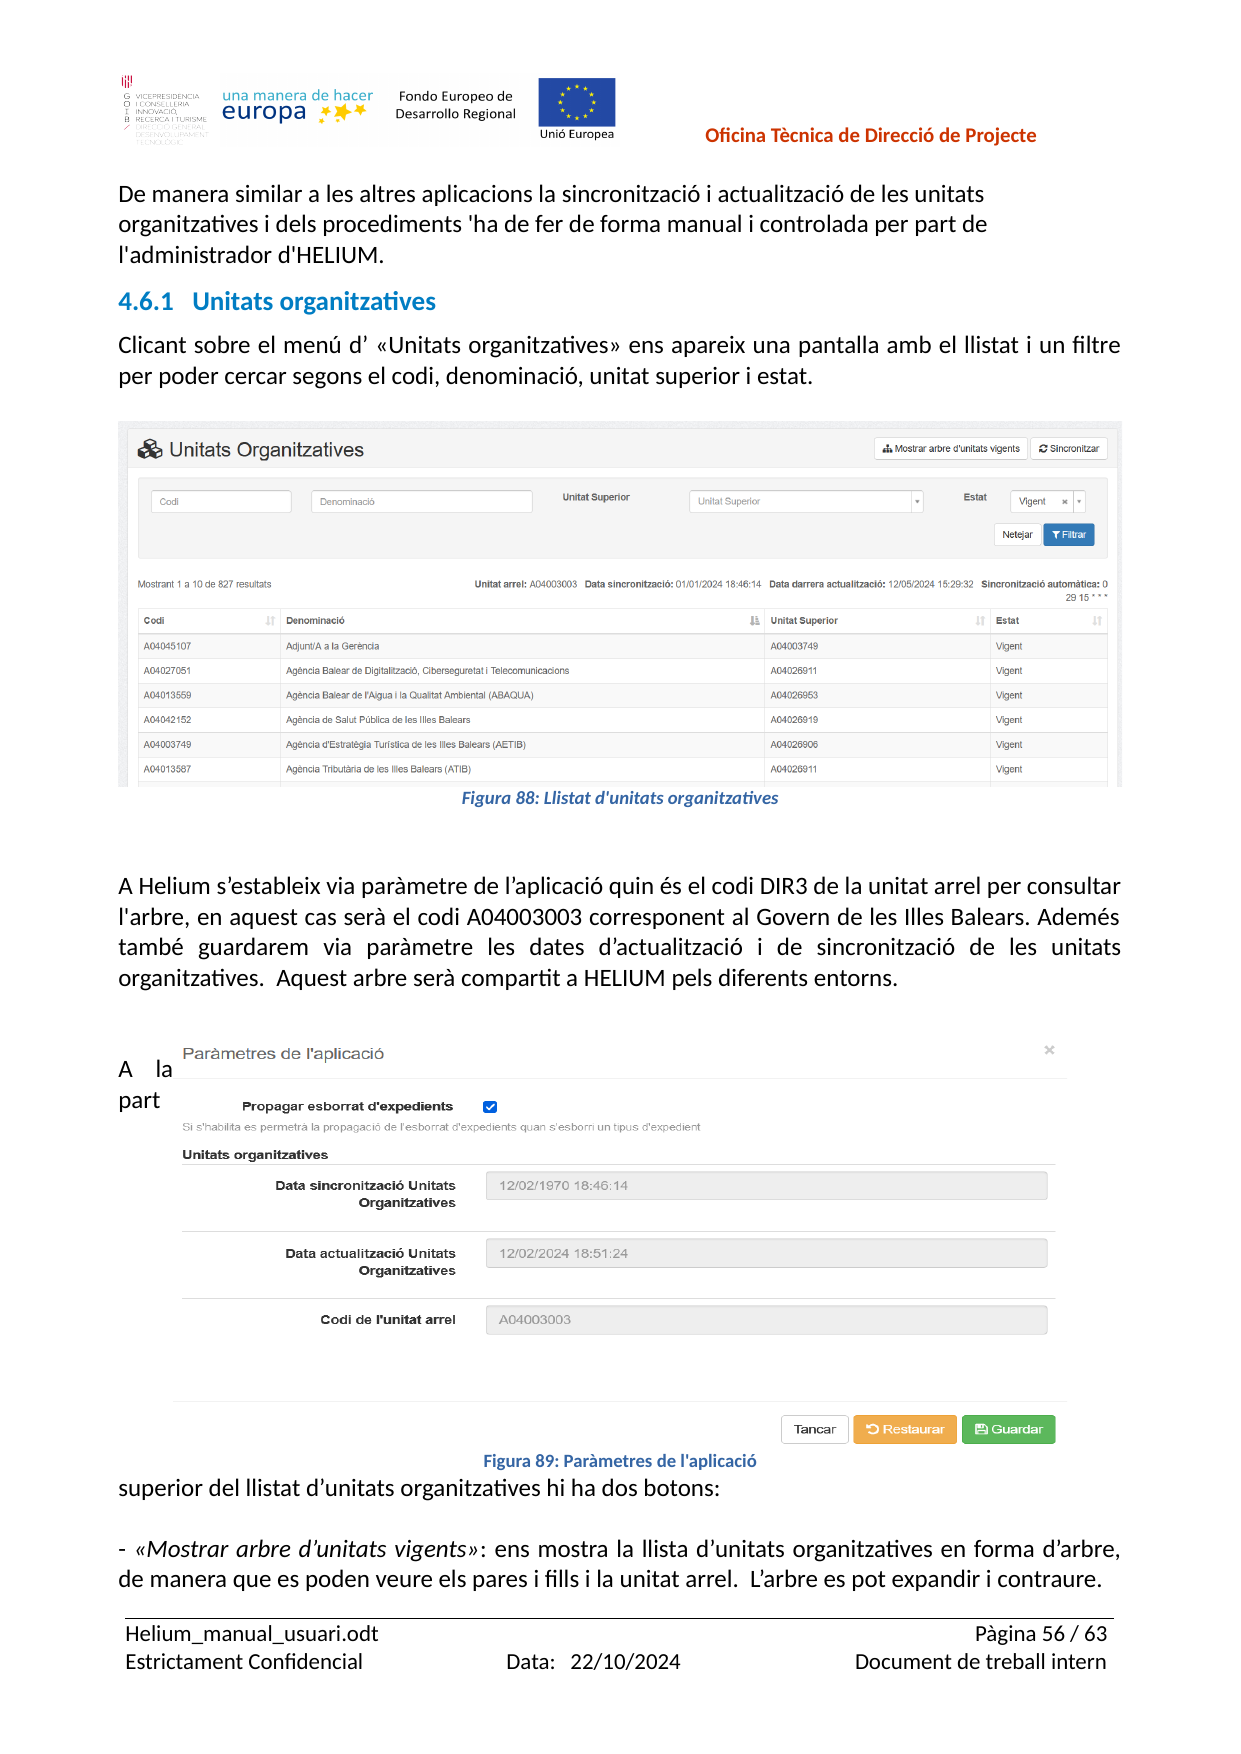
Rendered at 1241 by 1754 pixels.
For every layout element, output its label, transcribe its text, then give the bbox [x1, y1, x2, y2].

text - «Mostrar arbre d’unitats vigents»: ens mostra la llista d’unitats organitzatives en forma d’arbre, de manera que es poden veure els pares i fills i la unitat arrel. L’arbre es pot expandir i contraure. [118, 1533, 1122, 1594]
text Clicant sobre el menú d’ «Unitats organitzatives» ens apareix una pantalla amb el llistat i un filtre per poder cercar segons el codi, denominació, unitat superior i estat. [118, 329, 1122, 390]
subtitle Unitats organitzatives [118, 284, 1122, 317]
picture [118, 73, 213, 147]
picture [118, 421, 1123, 787]
text A Helium s’estableix via paràmetre de l’aplicació quin és el codi DIR3 de la unitat arrel per consultar l'arbre, en aquest cas serà el codi A04003003 corresponent al Govern de les Illes Balears. Ademés també guardarem via paràmetre les dates d’actualització i de sincronització de les unitats organitzatives. Aquest arbre serà compartit a HELIUM pels diferents entorns. [118, 870, 1122, 992]
text A la part superior del llistat d’unitats organitzatives hi ha dos botons: [118, 1449, 1122, 1502]
picture [173, 1035, 1068, 1449]
text De manera similar a les altres aplicacions la sincronització i actualització de les unitats organitzatives i dels procediments 'ha de fer de forma manual i controlada per part de l'administrador d'HELIUM. [118, 178, 1122, 269]
text Figura 89: Paràmetres de l'aplicació [173, 1449, 1067, 1472]
picture [219, 73, 621, 147]
text Figura 88: Llistat d'unitats organitzatives [118, 787, 1122, 809]
